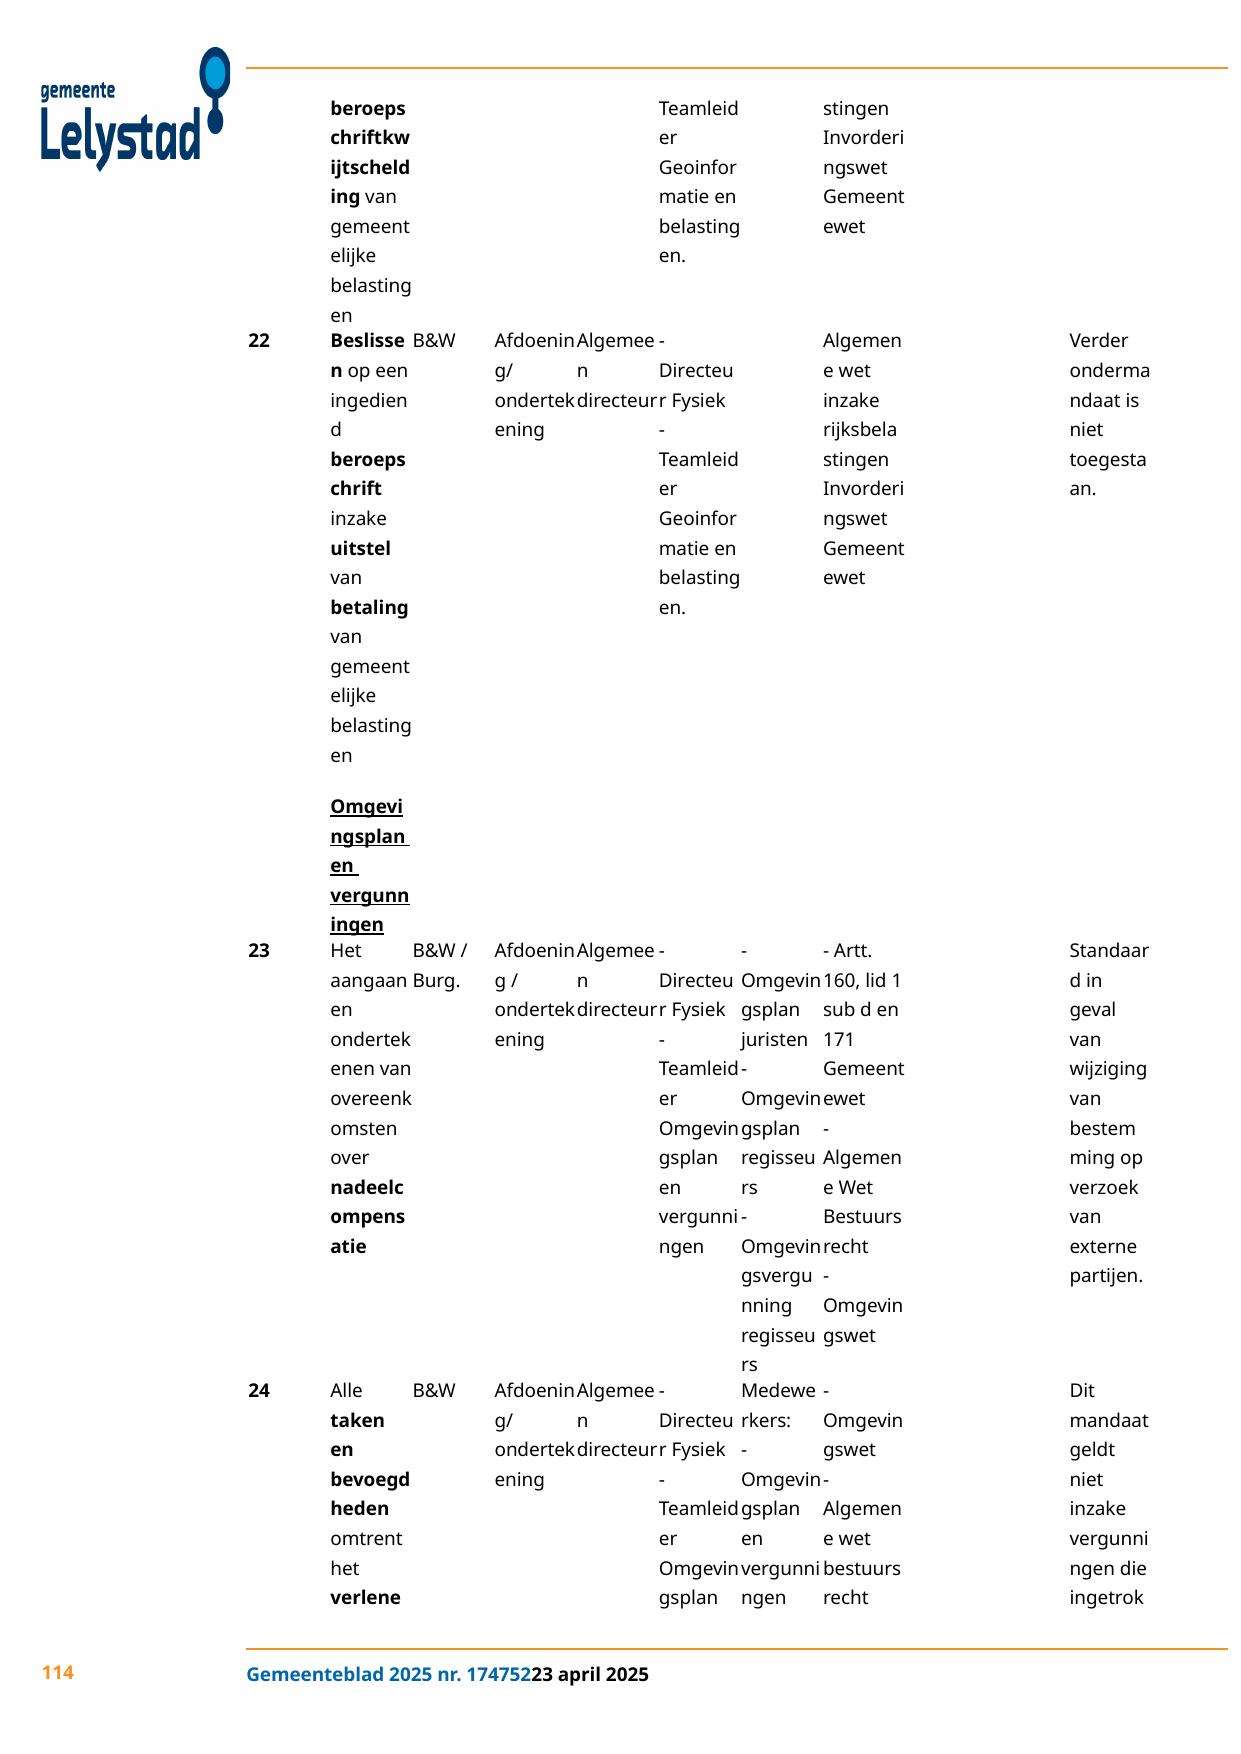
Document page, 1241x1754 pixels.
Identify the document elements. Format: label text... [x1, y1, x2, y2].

table_cell Afdoening / ondertekening [494, 937, 577, 1377]
table_cell B&W [412, 1377, 494, 1610]
table_cell 24 [248, 1377, 330, 1610]
table_cell [905, 768, 987, 793]
table_cell [905, 95, 987, 328]
table_cell [659, 793, 741, 937]
table_cell [248, 793, 330, 937]
table_cell [741, 328, 823, 767]
table_cell Dit mandaat geldt niet inzake vergunningen die ingetrok [1069, 1377, 1152, 1610]
table_cell [905, 793, 987, 937]
table_cell [412, 768, 494, 793]
table_cell [494, 793, 577, 937]
table_cell [494, 95, 577, 328]
table_cell [905, 1377, 987, 1610]
table_cell Algemeen directeur [577, 328, 659, 767]
table_cell Algemeen directeur [577, 937, 659, 1377]
table_cell [577, 95, 659, 328]
table_cell [987, 793, 1069, 937]
table_cell - Teamleider Geoinformatie en belastingen. [659, 95, 741, 328]
table_cell Algemeen directeur [577, 1377, 659, 1610]
table_cell [987, 95, 1069, 328]
table_cell Afdoening/ondertekening [494, 1377, 577, 1610]
table_cell [823, 793, 905, 937]
table_cell [741, 95, 823, 328]
table_cell - Omgevingswet - Algemene wet bestuursrecht [823, 1377, 905, 1610]
table_cell [823, 768, 905, 793]
table_cell Standaard in geval van wijziging van bestemming op verzoek van externe partijen. [1069, 937, 1152, 1377]
table_cell - Directeur Fysiek - Teamleider Omgevingsplan [659, 1377, 741, 1610]
table_cell [1069, 768, 1152, 793]
table_cell [987, 1377, 1069, 1610]
table_cell [741, 793, 823, 937]
table_cell - Omgevingsplan juristen - Omgevingsplan regisseurs - Omgevingsvergunning regisseurs [741, 937, 823, 1377]
table_cell 23 [248, 937, 330, 1377]
table_cell Beslissen op een ingediend beroepschrift inzake uitstel van betaling van gemeentelijke belastingen [330, 328, 412, 767]
table_cell [905, 937, 987, 1377]
table_cell - Artt. 160, lid 1 sub d en 171 Gemeentewet - Algemene Wet Bestuursrecht - Omgevingswet [823, 937, 905, 1377]
table_cell [741, 768, 823, 793]
table_cell [577, 793, 659, 937]
table_cell [1069, 793, 1152, 937]
table_cell [248, 95, 330, 328]
table_cell beroepschriftkwijtschelding van gemeentelijke belastingen [330, 95, 412, 328]
table_cell - Directeur Fysiek - Teamleider Geoinformatie en belastingen. [659, 328, 741, 767]
table_cell Alle taken en bevoegdheden omtrent het verlene [330, 1377, 412, 1610]
table_cell - Directeur Fysiek - Teamleider Omgevingsplan en vergunningen [659, 937, 741, 1377]
table_cell Het aangaan en ondertekenen van overeenkomsten over nadeelcompensatie [330, 937, 412, 1377]
table_cell Omgevingsplan en vergunningen [330, 793, 412, 937]
table_cell stingen Invorderingswet Gemeentewet [823, 95, 905, 328]
table_cell Verder ondermandaat is niet toegestaan. [1069, 328, 1152, 767]
table_cell [905, 328, 987, 767]
table_cell [412, 793, 494, 937]
picture [41, 47, 231, 172]
table_cell [494, 768, 577, 793]
table_cell [577, 768, 659, 793]
table_cell [1069, 95, 1152, 328]
table_cell Algemene wet inzake rijksbelastingen Invorderingswet Gemeentewet [823, 328, 905, 767]
table_cell [987, 328, 1069, 767]
table_cell [987, 768, 1069, 793]
table_cell [412, 95, 494, 328]
table_cell Medewerkers: - Omgevingsplan en vergunningen [741, 1377, 823, 1610]
table_cell 22 [248, 328, 330, 767]
table_cell [987, 937, 1069, 1377]
table_cell [659, 768, 741, 793]
table_cell [248, 768, 330, 793]
table_cell [330, 768, 412, 793]
table_cell Afdoening/ondertekening [494, 328, 577, 767]
table_cell B&W [412, 328, 494, 767]
table_cell B&W / Burg. [412, 937, 494, 1377]
